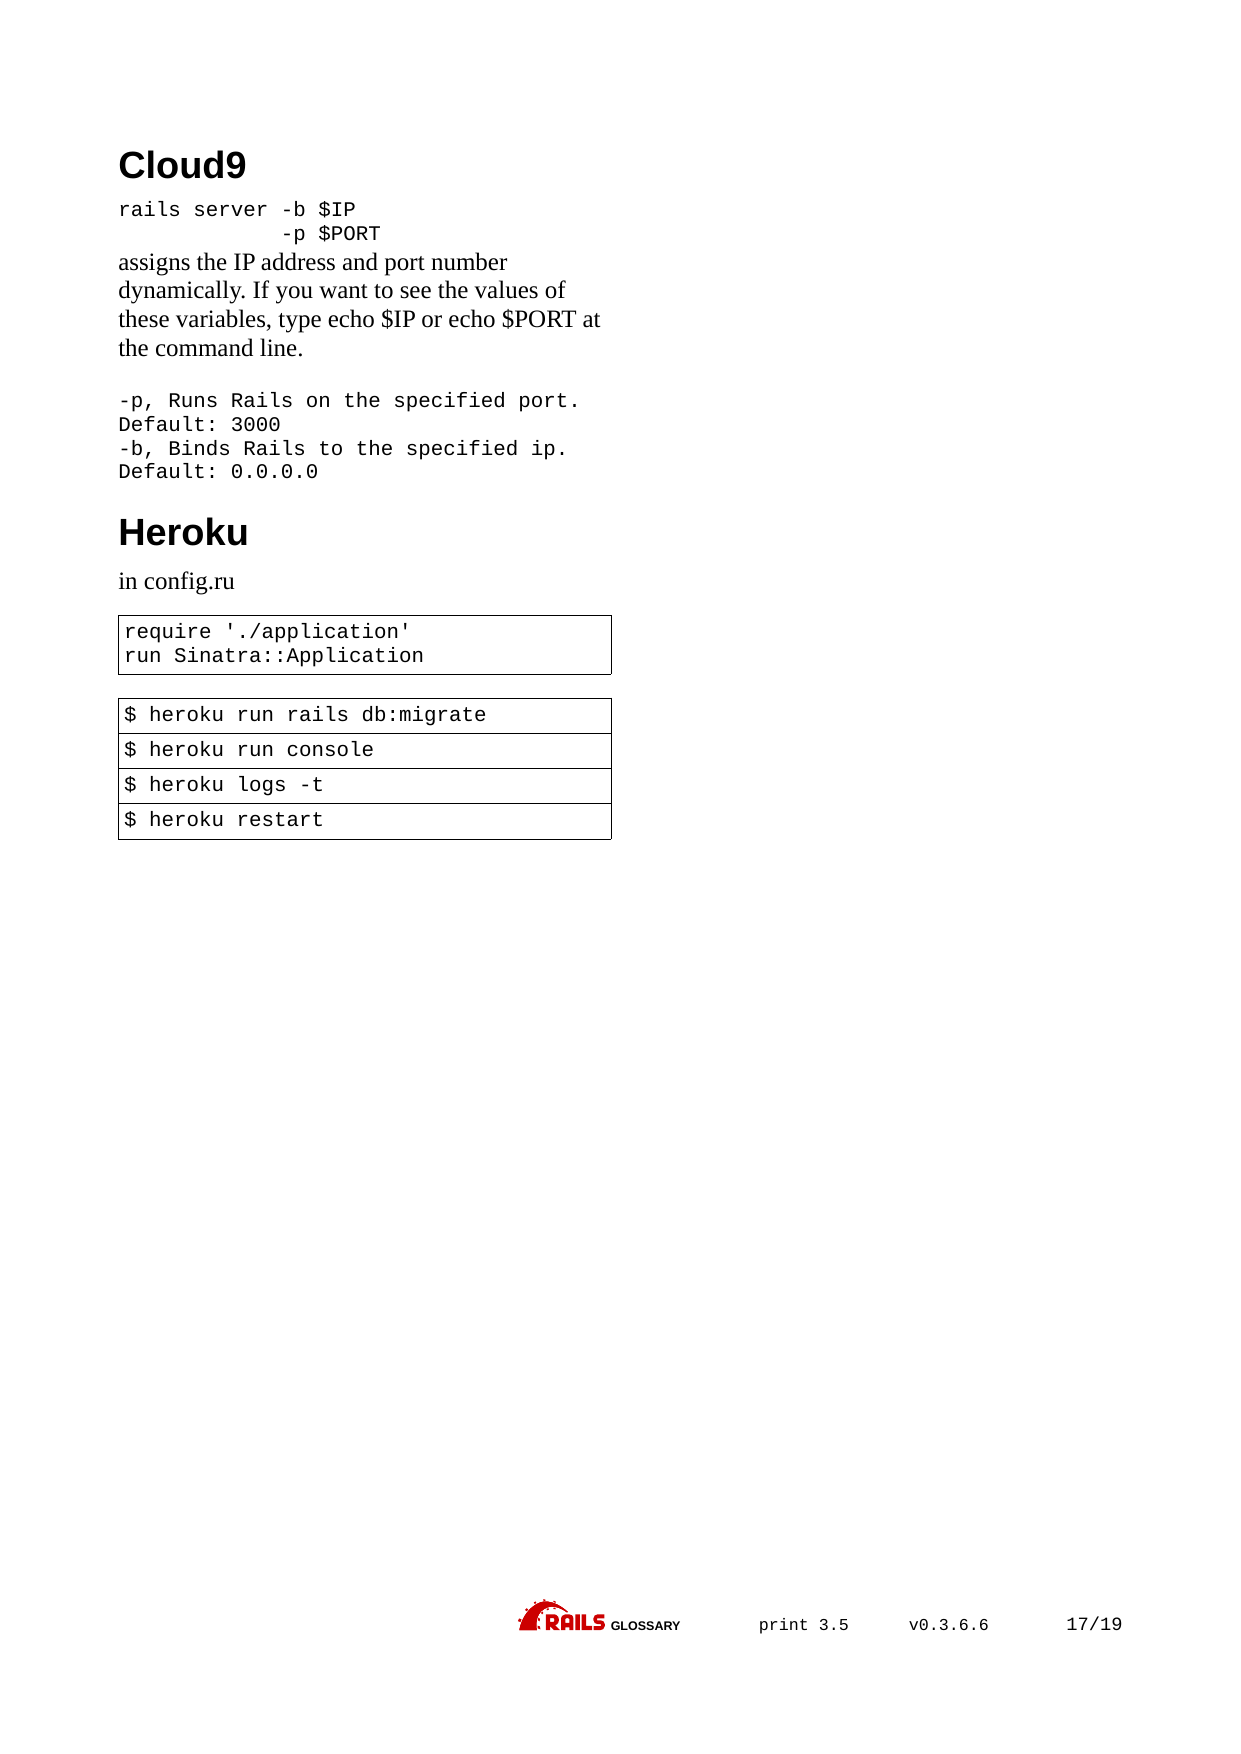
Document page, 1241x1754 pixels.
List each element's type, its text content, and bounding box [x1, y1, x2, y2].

table_header require './application' run Sinatra::Application [119, 616, 611, 674]
table_header $ heroku run rails db:migrate [119, 699, 611, 733]
text in config.ru [118, 566, 611, 595]
text -p $PORT [118, 223, 611, 247]
table_cell $ heroku restart [119, 804, 611, 838]
text -p, Runs Rails on the specified port. Default: 3000 -b, Binds Rails to the specified ip. Default: 0.0.0.0 [118, 390, 611, 485]
subtitle Cloud9 [118, 143, 611, 187]
subtitle Heroku [118, 510, 611, 553]
text rails server -b $IP [118, 199, 611, 223]
table_cell $ heroku logs -t [119, 769, 611, 803]
text assigns the IP address and port number dynamically. If you want to see the values of these variables, type echo $IP or echo $PORT at the command line. [118, 247, 611, 362]
table_cell $ heroku run console [119, 734, 611, 768]
